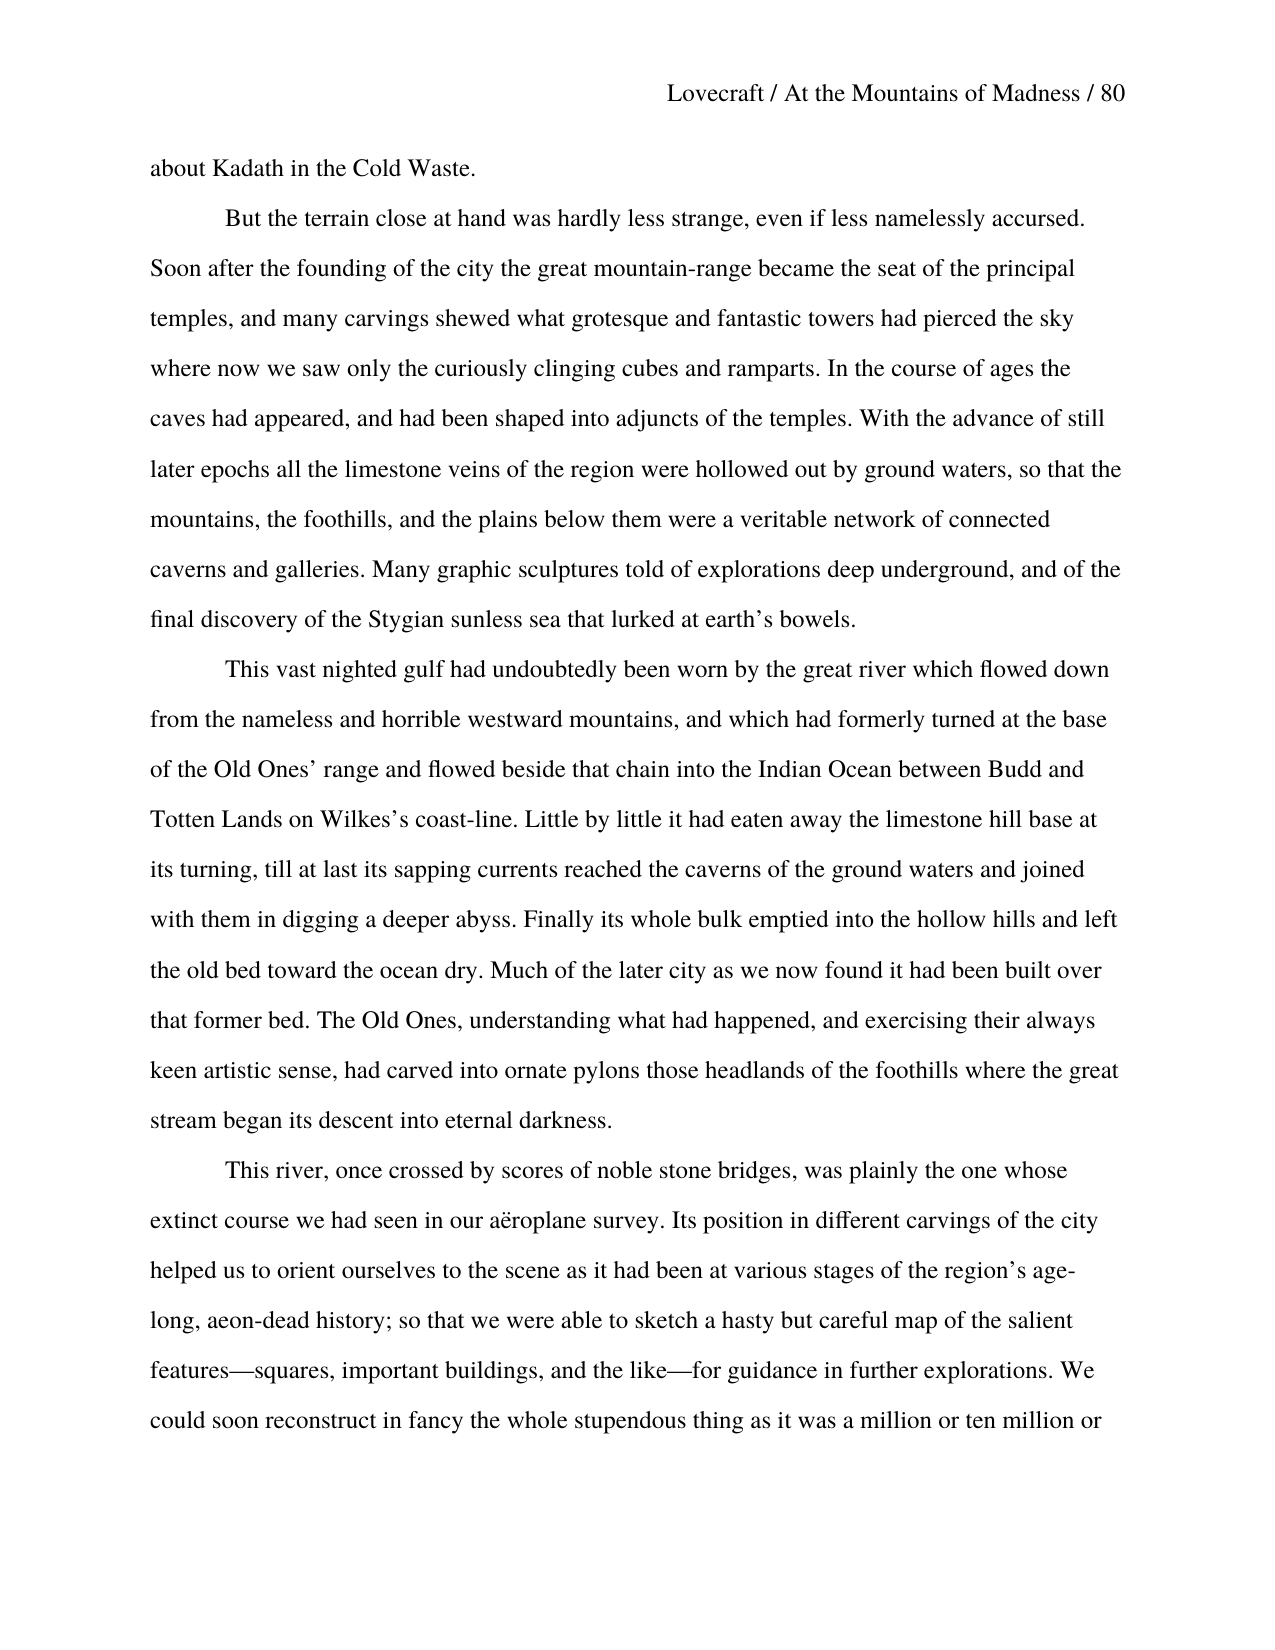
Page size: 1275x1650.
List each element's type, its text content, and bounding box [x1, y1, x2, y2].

text about Kadath in the Cold Waste. [150, 150, 1125, 183]
text This river, once crossed by scores of noble stone bridges, was plainly the one whose extinct course we had seen in our aëroplane survey. Its position in different carvings of the city helped us to orient ourselves to the scene as it had been at various stages of the region’s age-long, aeon-dead history; so that we were able to sketch a hasty but careful map of the salient features—squares, important buildings, and the like—for guidance in further explorations. We could soon reconstruct in fancy the whole stupendous thing as it was a million or ten million or [150, 1152, 1125, 1436]
text But the terrain close at hand was hardly less strange, even if less namelessly accursed. Soon after the founding of the city the great mountain-range became the seat of the principal temples, and many carvings shewed what grotesque and fantastic towers had pierced the sky where now we saw only the curiously clinging cubes and ramparts. In the course of ages the caves had appeared, and had been shaped into adjuncts of the temples. With the advance of still later epochs all the limestone veins of the region were hollowed out by ground waters, so that the mountains, the foothills, and the plains below them were a veritable network of connected caverns and galleries. Many graphic sculptures told of explorations deep underground, and of the final discovery of the Stygian sunless sea that lurked at earth’s bowels. [150, 200, 1125, 634]
text This vast nighted gulf had undoubtedly been worn by the great river which flowed down from the nameless and horrible westward mountains, and which had formerly turned at the base of the Old Ones’ range and flowed beside that chain into the Indian Ocean between Budd and Totten Lands on Wilkes’s coast-line. Little by little it had eaten away the limestone hill base at its turning, till at last its sapping currents reached the caverns of the ground waters and joined with them in digging a deeper abyss. Finally its whole bulk emptied into the hollow hills and left the old bed toward the ocean dry. Much of the later city as we now found it had been built over that former bed. The Old Ones, understanding what had happened, and exercising their always keen artistic sense, had carved into ornate pylons those headlands of the foothills where the great stream began its descent into eternal darkness. [150, 651, 1125, 1135]
